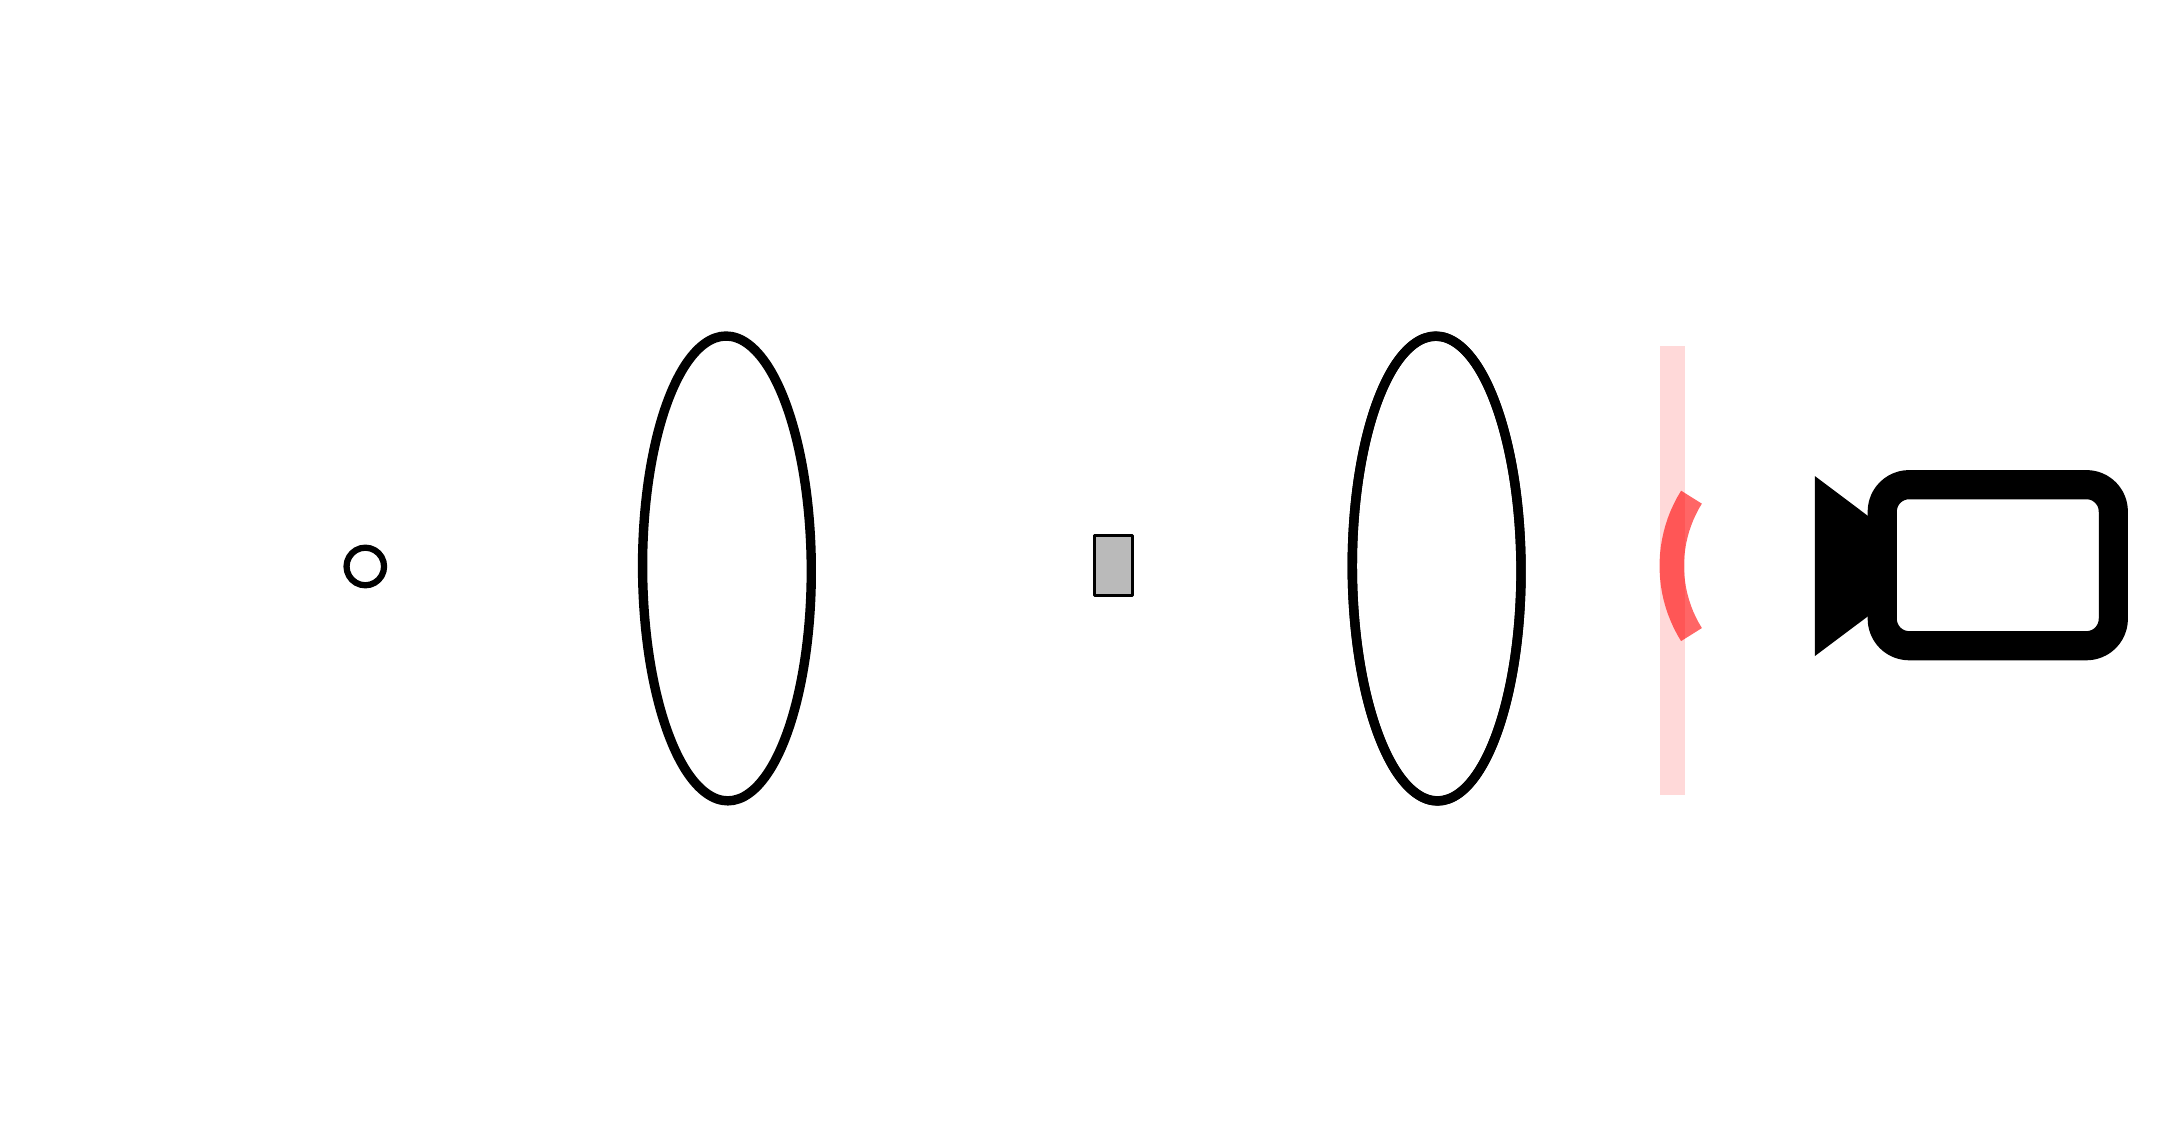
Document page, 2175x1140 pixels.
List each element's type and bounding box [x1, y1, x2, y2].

text_box [1685, 580, 1702, 639]
text_box [1814, 476, 1875, 657]
text_box [1094, 535, 1133, 596]
text_box [1882, 484, 2114, 646]
text_box [642, 336, 812, 801]
text_box [1357, 341, 1516, 796]
text_box [1685, 493, 1702, 552]
